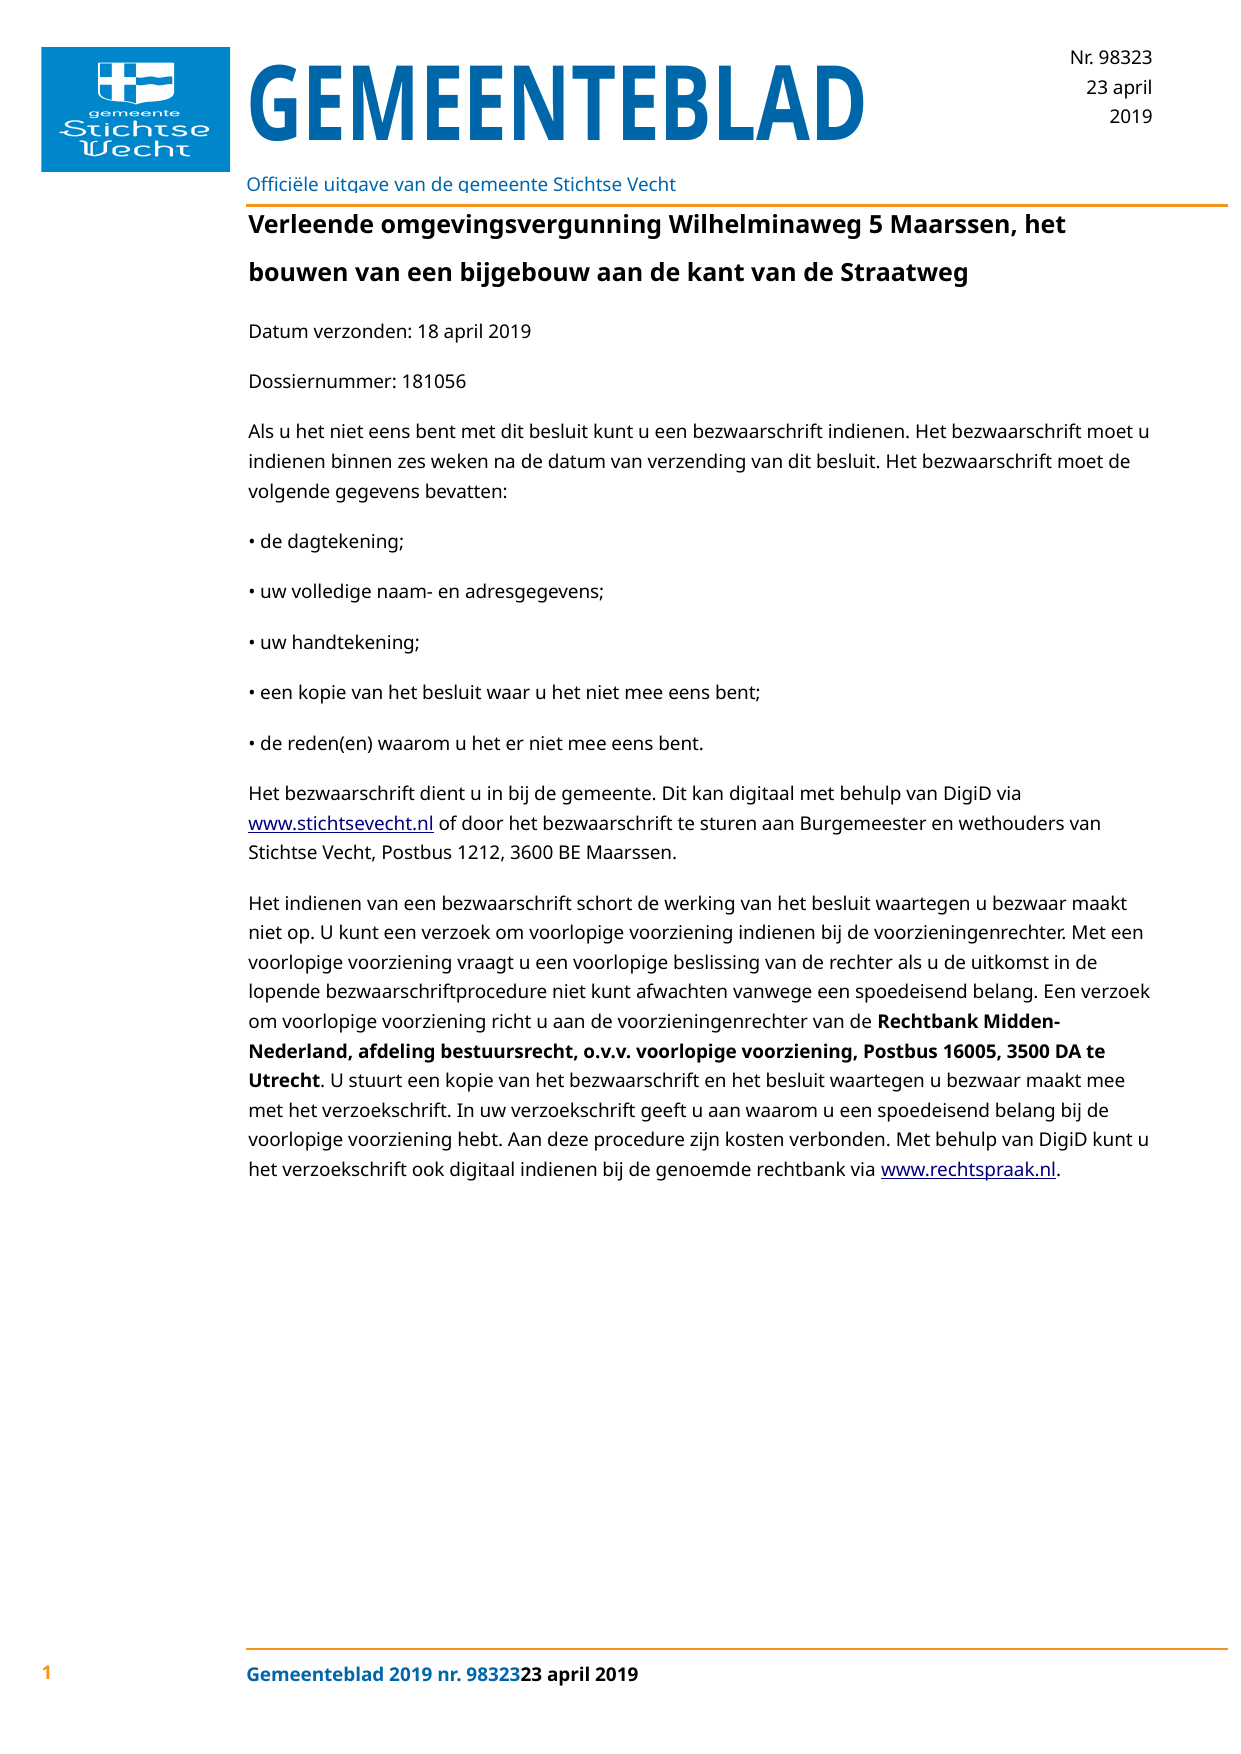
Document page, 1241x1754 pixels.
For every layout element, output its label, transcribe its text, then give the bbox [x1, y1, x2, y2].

text • de reden(en) waarom u het er niet mee eens bent. [248, 730, 1152, 756]
text • een kopie van het besluit waar u het niet mee eens bent; [248, 679, 1152, 705]
text Als u het niet eens bent met dit besluit kunt u een bezwaarschrift indienen. Het bezwaarschrift moet u indienen binnen zes weken na de datum van verzending van dit besluit. Het bezwaarschrift moet de volgende gegevens bevatten: [248, 419, 1152, 504]
text Dossiernummer: 181056 [248, 368, 1152, 394]
text • uw volledige naam- en adresgegevens; [248, 579, 1152, 604]
picture [137, 63, 174, 103]
text Het bezwaarschrift dient u in bij de gemeente. Dit kan digitaal met behulp van DigiD via www.stichtsevecht.nl of door het bezwaarschrift te sturen aan Burgemeester en wethouders van Stichtse Vecht, Postbus 1212, 3600 BE Maarssen. [248, 780, 1152, 865]
text Het indienen van een bezwaarschrift schort de werking van het besluit waartegen u bezwaar maakt niet op. U kunt een verzoek om voorlopige voorziening indienen bij de voorzieningenrechter. Met een voorlopige voorziening vraagt u een voorlopige beslissing van de rechter als u de uitkomst in de lopende bezwaarschriftprocedure niet kunt afwachten vanwege een spoedeisend belang. Een verzoek om voorlopige voorziening richt u aan de voorzieningenrechter van de Rechtbank Midden-Nederland, afdeling bestuursrecht, o.v.v. voorlopige voorziening, Postbus 16005, 3500 DA te Utrecht. U stuurt een kopie van het bezwaarschrift en het besluit waartegen u bezwaar maakt mee met het verzoekschrift. In uw verzoekschrift geeft u aan waarom u een spoedeisend belang bij de voorlopige voorziening hebt. Aan deze procedure zijn kosten verbonden. Met behulp van DigiD kunt u het verzoekschrift ook digitaal indienen bij de genoemde rechtbank via www.rechtspraak.nl. [248, 890, 1152, 1182]
text Datum verzonden: 18 april 2019 [248, 318, 1152, 344]
picture [99, 63, 135, 101]
text • uw handtekening; [248, 629, 1152, 655]
text Verleende omgevingsvergunning Wilhelminaweg 5 Maarssen, het bouwen van een bijgebouw aan de kant van de Straatweg [248, 207, 1152, 288]
text • de dagtekening; [248, 528, 1152, 554]
